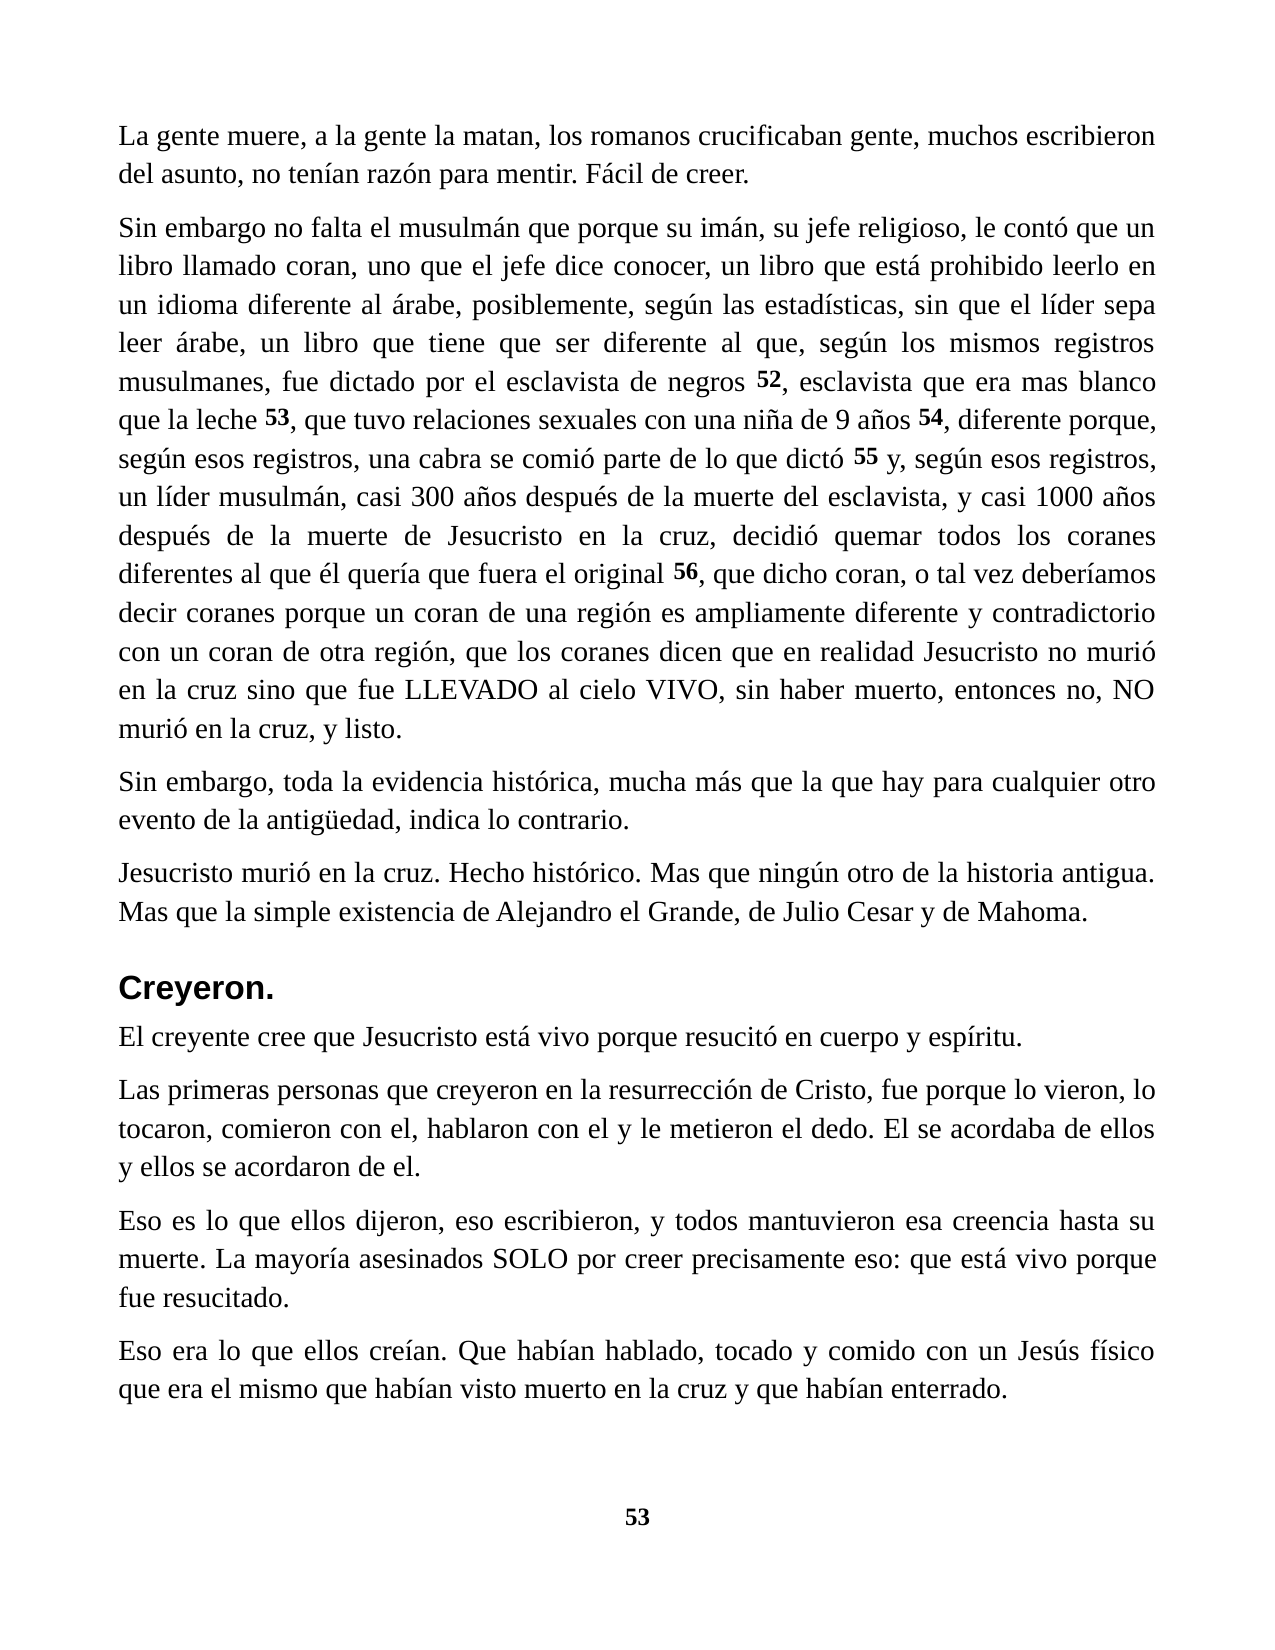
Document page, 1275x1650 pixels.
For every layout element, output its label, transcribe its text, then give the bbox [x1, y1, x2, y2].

subtitle Creyeron. [118, 968, 1157, 1007]
text Jesucristo murió en la cruz. Hecho histórico. Mas que ningún otro de la historia antigua. Mas que la simple existencia de Alejandro el Grande, de Julio Cesar y de Mahoma. [118, 856, 1157, 928]
text Eso es lo que ellos dijeron, eso escribieron, y todos mantuvieron esa creencia hasta su muerte. La mayoría asesinados SOLO por creer precisamente eso: que está vivo porque fue resucitado. [118, 1203, 1157, 1313]
text El creyente cree que Jesucristo está vivo porque resucitó en cuerpo y espíritu. [118, 1019, 1157, 1053]
text Sin embargo, toda la evidencia histórica, mucha más que la que hay para cualquier otro evento de la antigüedad, indica lo contrario. [118, 764, 1157, 836]
text Eso era lo que ellos creían. Que habían hablado, tocado y comido con un Jesús físico que era el mismo que habían visto muerto en la cruz y que habían enterrado. [118, 1333, 1157, 1405]
text Sin embargo no falta el musulmán que porque su imán, su jefe religioso, le contó que un libro llamado coran, uno que el jefe dice conocer, un libro que está prohibido leerlo en un idioma diferente al árabe, posiblemente, según las estadísticas, sin que el líder sepa leer árabe, un libro que tiene que ser diferente al que, según los mismos registros musulmanes, fue dictado por el esclavista de negros , esclavista que era mas blanco que la leche , que tuvo relaciones sexuales con una niña de 9 años , diferente porque, según esos registros, una cabra se comió parte de lo que dictó y, según esos registros, un líder musulmán, casi 300 años después de la muerte del esclavista, y casi 1000 años después de la muerte de Jesucristo en la cruz, decidió quemar todos los coranes diferentes al que él quería que fuera el original , que dicho coran, o tal vez deberíamos decir coranes porque un coran de una región es ampliamente diferente y contradictorio con un coran de otra región, que los coranes dicen que en realidad Jesucristo no murió en la cruz sino que fue LLEVADO al cielo VIVO, sin haber muerto, entonces no, NO murió en la cruz, y listo. [118, 210, 1157, 744]
text Las primeras personas que creyeron en la resurrección de Cristo, fue porque lo vieron, lo tocaron, comieron con el, hablaron con el y le metieron el dedo. El se acordaba de ellos y ellos se acordaron de el. [118, 1072, 1157, 1183]
text La gente muere, a la gente la matan, los romanos crucificaban gente, muchos escribieron del asunto, no tenían razón para mentir. Fácil de creer. [118, 118, 1157, 190]
